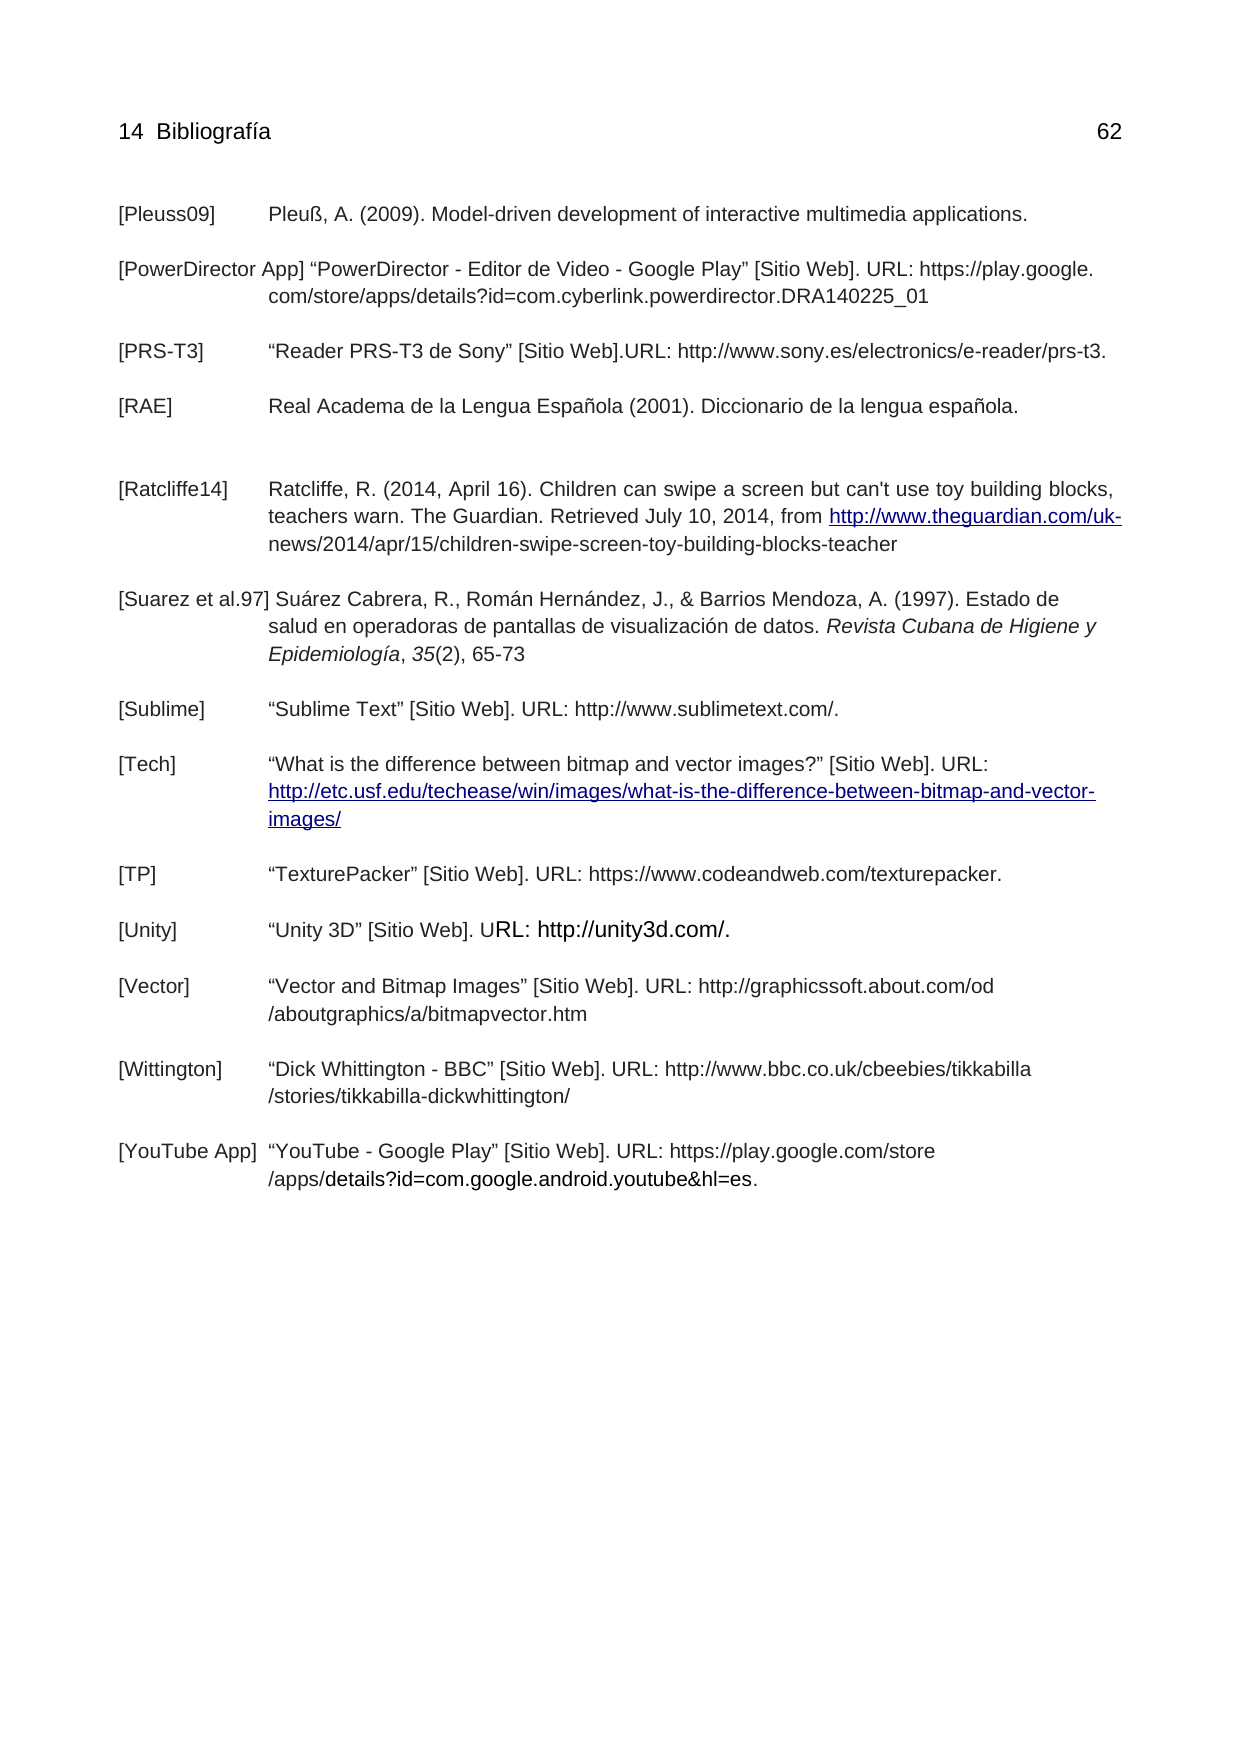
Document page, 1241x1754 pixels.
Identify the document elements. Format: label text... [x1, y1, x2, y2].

text [Unity] “Unity 3D” [Sitio Web]. URL: http://unity3d.com/. [118, 916, 1122, 943]
text /aboutgraphics/a/bitmapvector.htm [193, 1002, 1122, 1026]
text http://etc.usf.edu/techease/win/images/what-is-the-difference-between-bitmap-and-vector-images/ [268, 779, 1122, 830]
text [PRS-T3] “Reader PRS-T3 de Sony” [Sitio Web].URL: http://www.sony.es/electronics/e-reader/prs-t3. [118, 339, 1122, 363]
text [TP] “TexturePacker” [Sitio Web]. URL: https://www.codeandweb.com/texturepacker. [118, 861, 1122, 885]
text com/store/apps/details?id=com.cyberlink.powerdirector.DRA140225_01 [193, 284, 1122, 308]
text /apps/details?id=com.google.android.youtube&hl=es. [193, 1167, 1122, 1191]
text [Ratcliffe14] Ratcliffe, R. (2014, April 16). Children can swipe a screen but can't use toy building blocks, teachers warn. The Guardian. Retrieved July 10, 2014, from http://www.theguardian.com/uk- news/2014/apr/15/children-swipe-screen-toy-building-blocks-teacher [118, 476, 1122, 555]
text [Wittington] “Dick Whittington - BBC” [Sitio Web]. URL: http://www.bbc.co.uk/cbeebies/tikkabilla [118, 1057, 1122, 1081]
text [Pleuss09] Pleuß, A. (2009). Model-driven development of interactive multimedia applications. [118, 201, 1122, 225]
text [Suarez et al.97] Suárez Cabrera, R., Román Hernández, J., & Barrios Mendoza, A. (1997). Estado de [118, 586, 1122, 610]
text [RAE] Real Academa de la Lengua Española (2001). Diccionario de la lengua española. [118, 394, 1122, 418]
text [Sublime] “Sublime Text” [Sitio Web]. URL: http://www.sublimetext.com/. [118, 696, 1122, 720]
text [Vector] “Vector and Bitmap Images” [Sitio Web]. URL: http://graphicssoft.about.com/od [118, 974, 1122, 998]
text [Tech] “What is the difference between bitmap and vector images?” [Sitio Web]. URL: [118, 751, 1122, 775]
text salud en operadoras de pantallas de visualización de datos. Revista Cubana de Higiene y [193, 614, 1122, 638]
text Epidemiología, 35(2), 65-73 [193, 641, 1122, 665]
text /stories/tikkabilla-dickwhittington/ [193, 1084, 1122, 1108]
text [YouTube App] “YouTube - Google Play” [Sitio Web]. URL: https://play.google.com/store [118, 1139, 1122, 1163]
text [PowerDirector App] “PowerDirector - Editor de Video - Google Play” [Sitio Web]. URL: https://play.google. [118, 256, 1122, 280]
